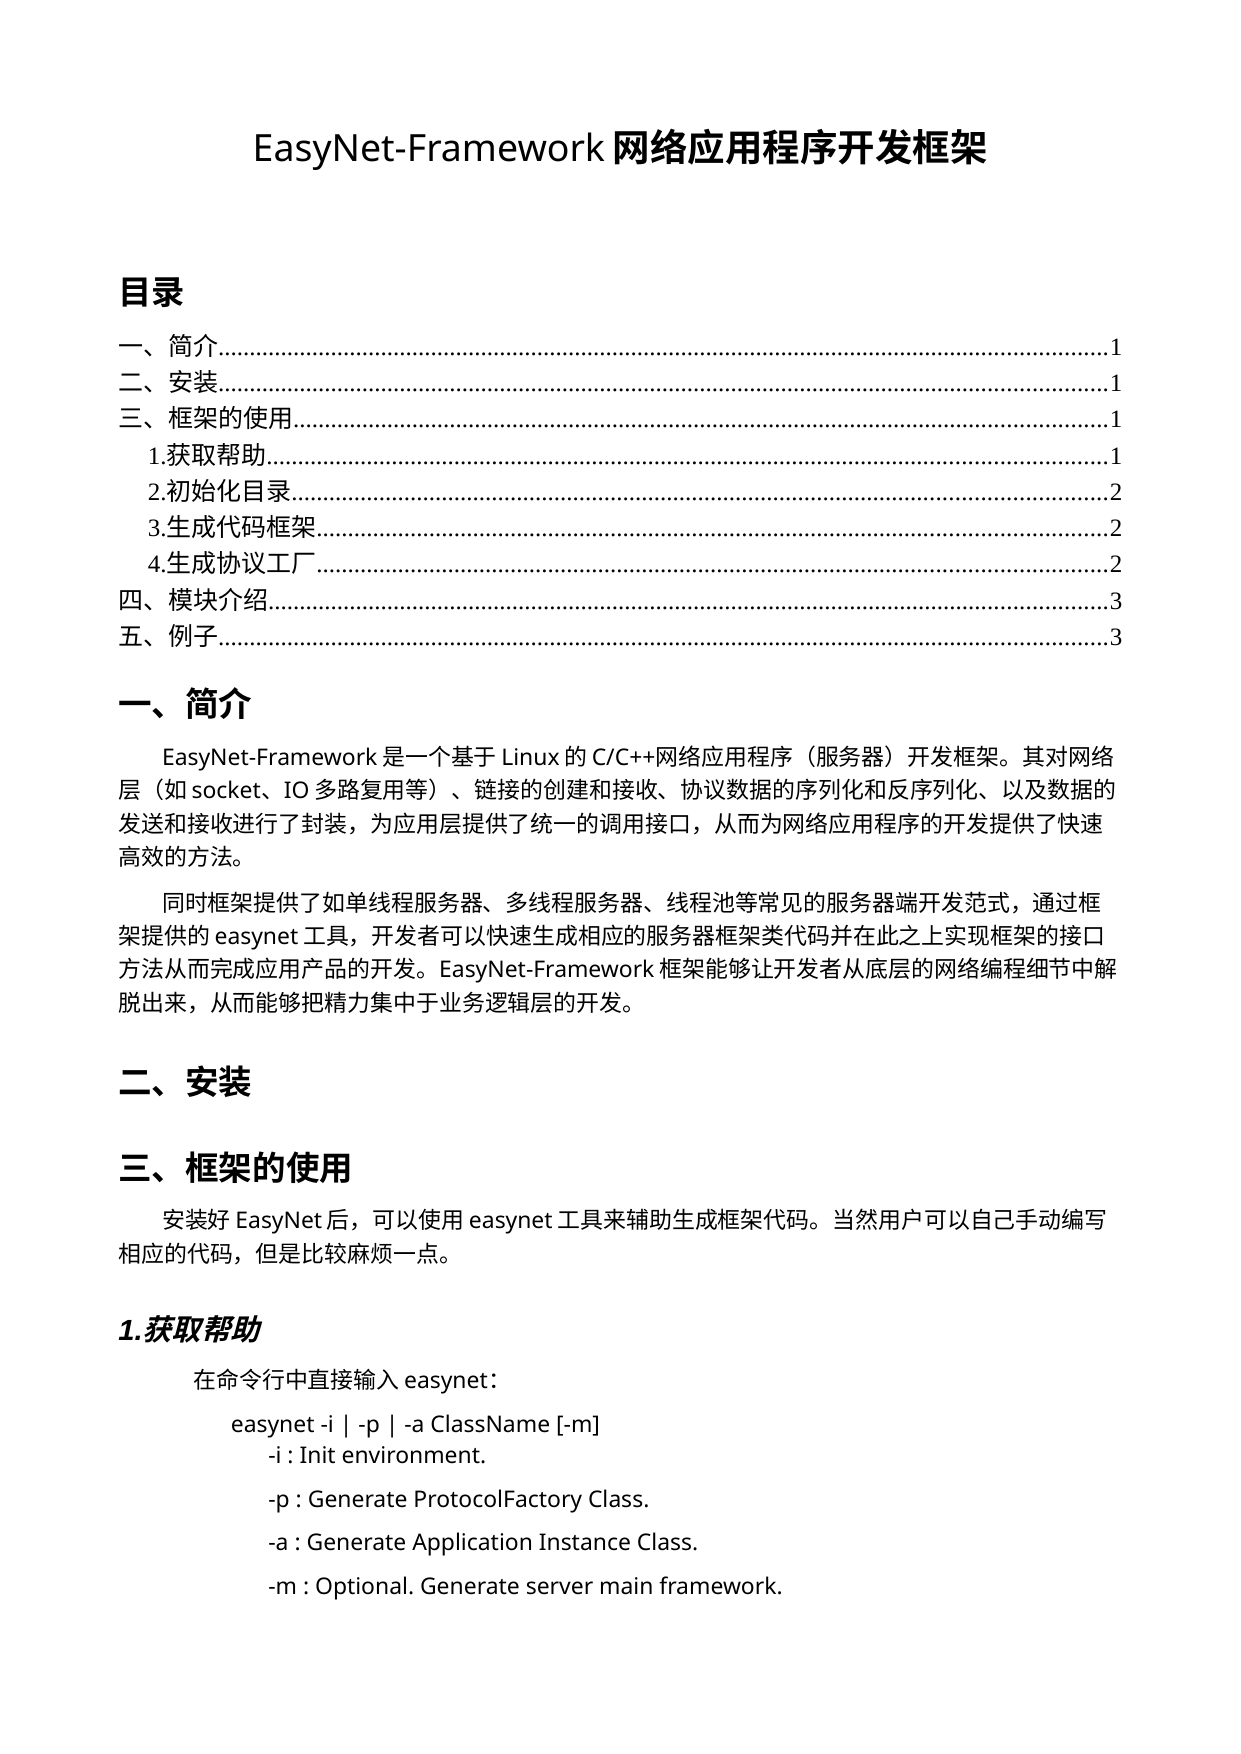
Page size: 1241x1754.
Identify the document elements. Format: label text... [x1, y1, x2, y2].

text 3.生成代码框架 2 [148, 508, 1122, 544]
list -m : Optional. Generate server main framework. [231, 1570, 1122, 1601]
list -i : Init environment. [231, 1439, 1122, 1470]
subtitle 1.获取帮助 [118, 1307, 1122, 1349]
subtitle 一、简介 [118, 678, 1122, 726]
text 2.初始化目录 2 [148, 471, 1122, 508]
subtitle 目录 [118, 266, 1122, 314]
text 三、框架的使用 1 [118, 399, 1122, 435]
subtitle 二、安装 [118, 1055, 1122, 1104]
text 二、安装 1 [118, 363, 1122, 399]
text 安装好EasyNet后，可以使用easynet工具来辅助生成框架代码。当然用户可以自己手动编写相应的代码，但是比较麻烦一点。 [118, 1202, 1122, 1269]
text 同时框架提供了如单线程服务器、多线程服务器、线程池等常见的服务器端开发范式，通过框架提供的easynet工具，开发者可以快速生成相应的服务器框架类代码并在此之上实现框架的接口方法从而完成应用产品的开发。EasyNet-Framework框架能够让开发者从底层的网络编程细节中解脱出来，从而能够把精力集中于业务逻辑层的开发。 [118, 884, 1122, 1018]
text 一、简介 1 [118, 326, 1122, 363]
subtitle 三、框架的使用 [118, 1141, 1122, 1190]
list easynet -i | -p | -a ClassName [-m] [193, 1408, 1122, 1439]
list -p : Generate ProtocolFactory Class. [231, 1483, 1122, 1514]
text EasyNet-Framework网络应用程序开发框架 [118, 118, 1122, 173]
list 在命令行中直接输入easynet： [156, 1362, 1122, 1395]
text 1.获取帮助 1 [148, 435, 1122, 471]
text 4.生成协议工厂 2 [148, 544, 1122, 580]
text 四、模块介绍 3 [118, 580, 1122, 616]
text 五、例子 3 [118, 616, 1122, 653]
text EasyNet-Framework是一个基于Linux的C/C++网络应用程序（服务器）开发框架。其对网络层（如socket、IO多路复用等）、链接的创建和接收、协议数据的序列化和反序列化、以及数据的发送和接收进行了封装，为应用层提供了统一的调用接口，从而为网络应用程序的开发提供了快速高效的方法。 [118, 739, 1122, 872]
list -a : Generate Application Instance Class. [231, 1526, 1122, 1558]
